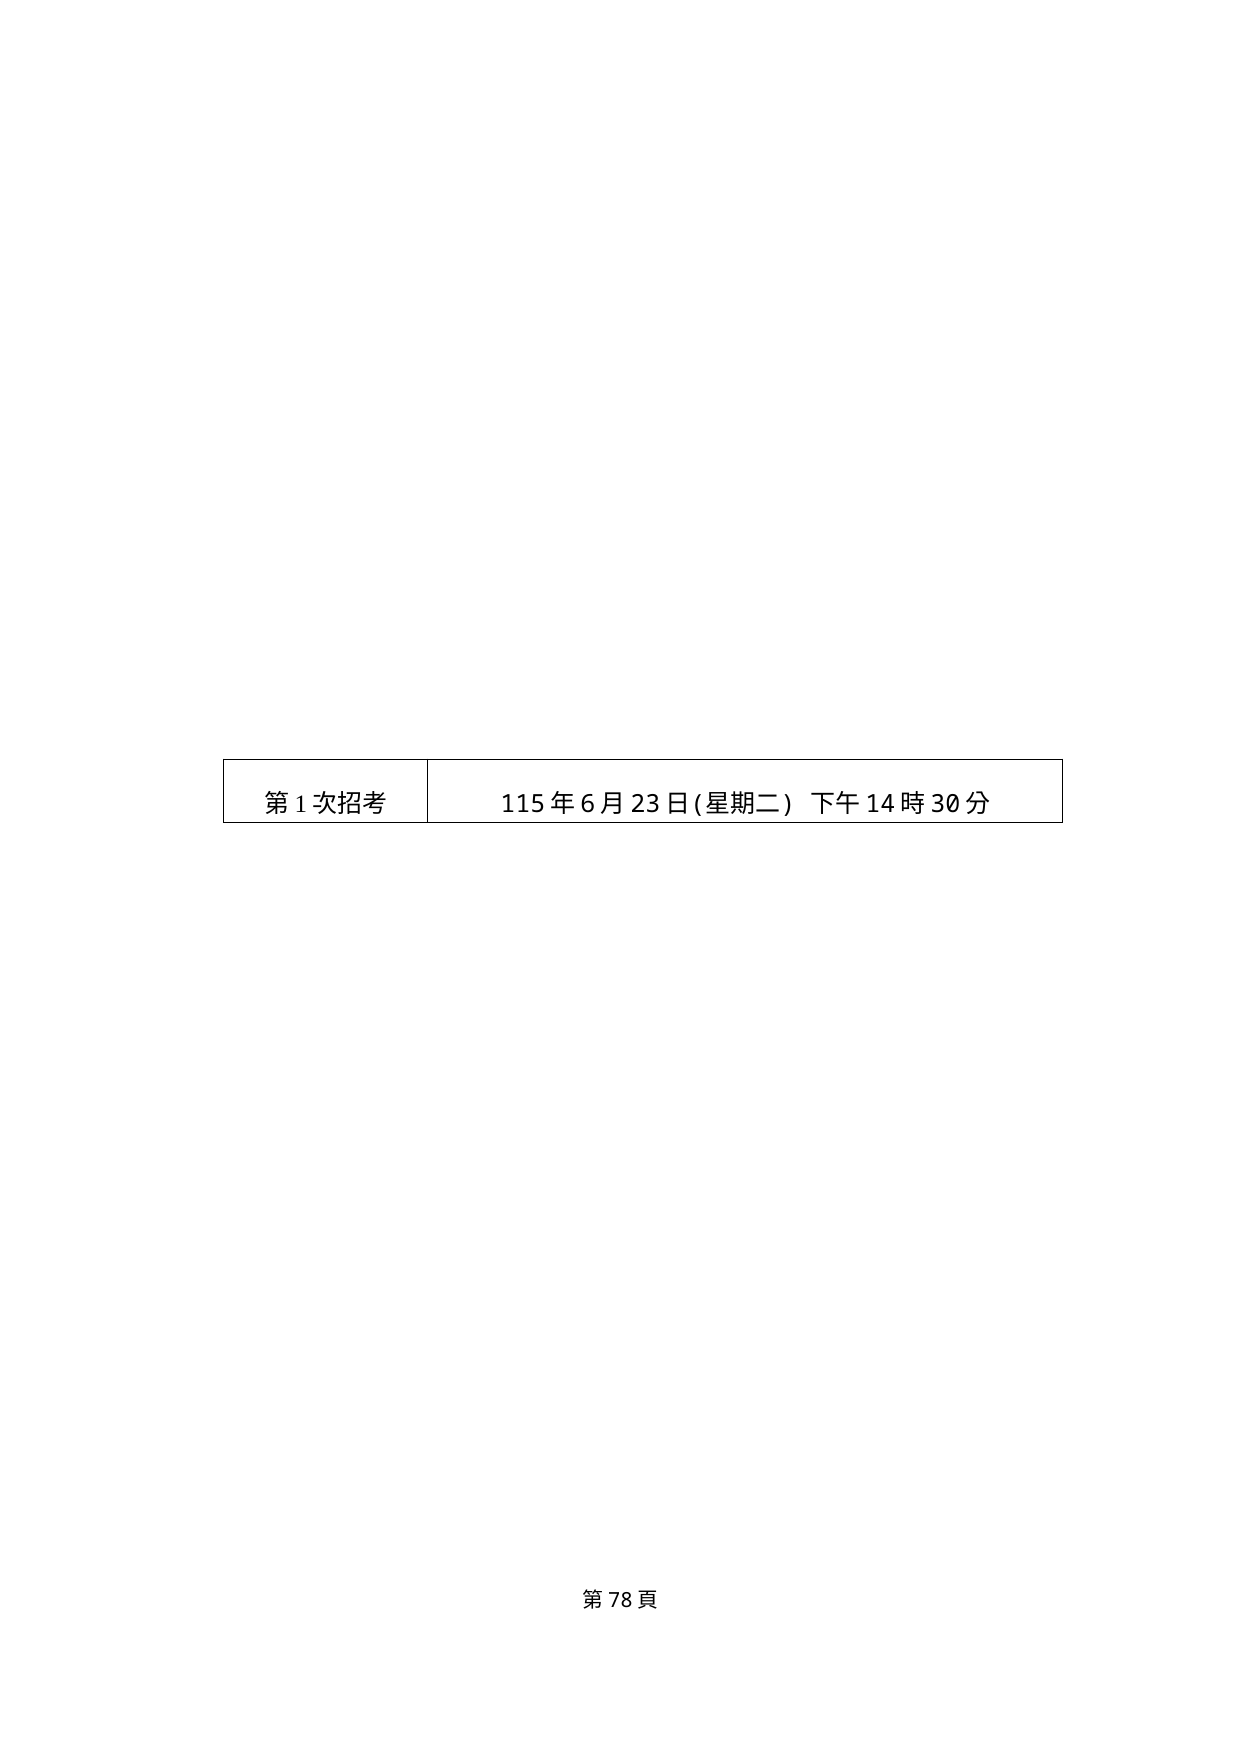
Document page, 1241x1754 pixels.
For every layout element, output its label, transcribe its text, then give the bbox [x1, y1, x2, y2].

table_cell 第1次招考 [224, 760, 427, 822]
table_cell 115年6月23日(星期二) 下午14時30分 [428, 760, 1062, 822]
